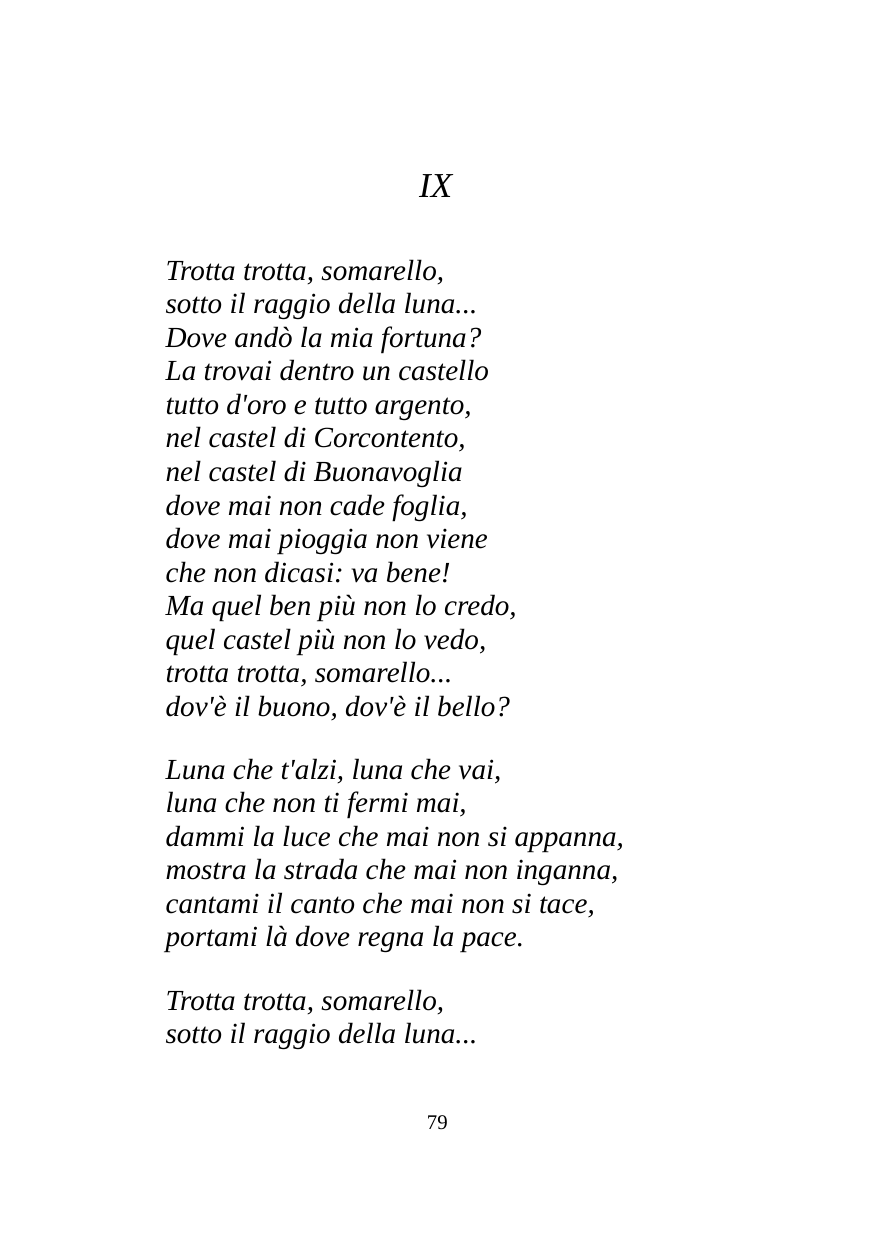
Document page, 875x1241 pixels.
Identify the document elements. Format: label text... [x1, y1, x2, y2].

text Luna che t'alzi, luna che vai, luna che non ti fermi mai, dammi la luce che mai non si appanna, mostra la strada che mai non inganna, cantami il canto che mai non si tace, portami là dove regna la pace. [165, 752, 768, 953]
text Trotta trotta, somarello, sotto il raggio della luna... [165, 983, 768, 1050]
subtitle IX [106, 165, 768, 206]
text Trotta trotta, somarello, sotto il raggio della luna... Dove andò la mia fortuna? La trovai dentro un castello tutto d'oro e tutto argento, nel castel di Corcontento, nel castel di Buonavoglia dove mai non cade foglia, dove mai pioggia non viene che non dicasi: va bene! Ma quel ben più non lo credo, quel castel più non lo vedo, trotta trotta, somarello... dov'è il buono, dov'è il bello? [165, 253, 768, 722]
